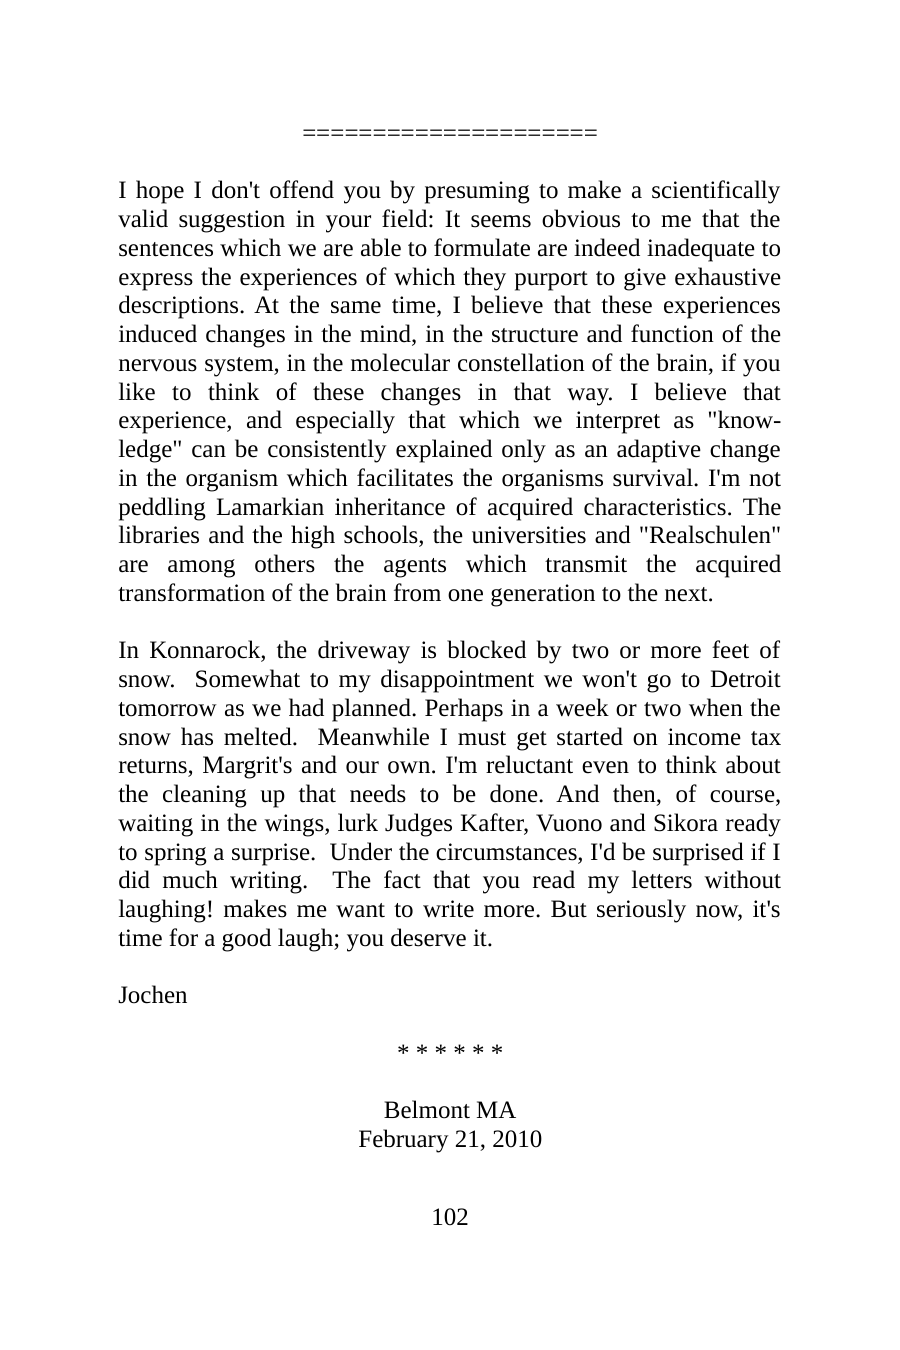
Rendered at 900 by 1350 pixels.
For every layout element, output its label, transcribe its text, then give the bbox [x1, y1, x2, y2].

text I hope I don't offend you by presuming to make a scientifically valid suggestion in your field: It seems obvious to me that the sentences which we are able to formulate are indeed inadequate to express the experiences of which they purport to give exhaustive descriptions. At the same time, I believe that these experiences induced changes in the mind, in the structure and function of the nervous system, in the molecular constellation of the brain, if you like to think of these changes in that way. I believe that experience, and especially that which we interpret as "know-ledge" can be consistently explained only as an adaptive change in the organism which facilitates the organisms survival. I'm not peddling Lamarkian inheritance of acquired characteristics. The libraries and the high schools, the universities and "Realschulen" are among others the agents which transmit the acquired transformation of the brain from one generation to the next. [118, 176, 782, 607]
text February 21, 2010 [118, 1124, 782, 1153]
text ===================== [118, 118, 782, 147]
text In Konnarock, the driveway is blocked by two or more feet of snow. Somewhat to my disappointment we won't go to Detroit tomorrow as we had planned. Perhaps in a week or two when the snow has melted. Meanwhile I must get started on income tax returns, Margrit's and our own. I'm reluctant even to think about the cleaning up that needs to be done. And then, of course, waiting in the wings, lurk Judges Kafter, Vuono and Sikora ready to spring a surprise. Under the circumstances, I'd be surprised if I did much writing. The fact that you read my letters without laughing! makes me want to write more. But seriously now, it's time for a good laugh; you deserve it. [118, 636, 782, 952]
text Belmont MA [118, 1096, 782, 1124]
text * * * * * * [118, 1038, 782, 1067]
text Jochen [118, 981, 782, 1009]
